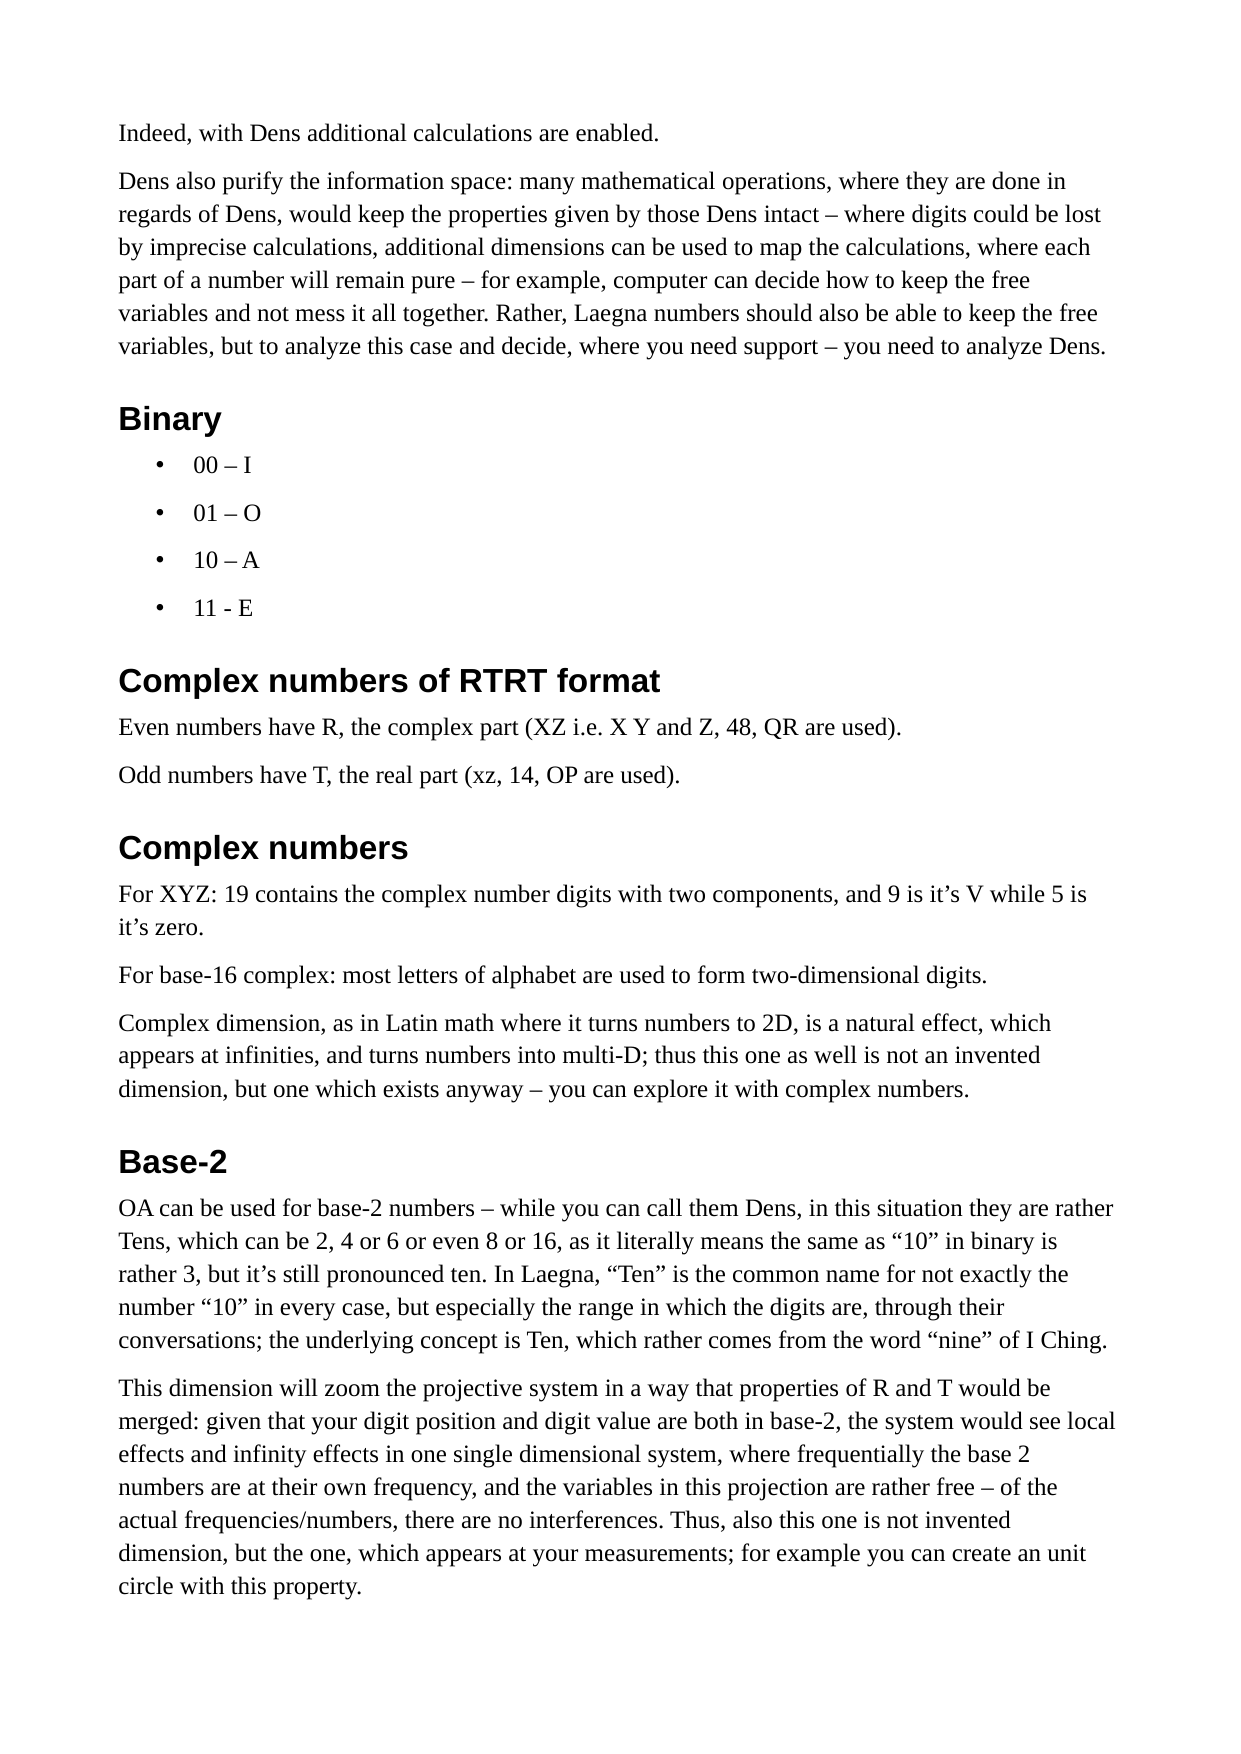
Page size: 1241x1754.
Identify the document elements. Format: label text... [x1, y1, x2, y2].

subtitle Binary [118, 399, 1122, 438]
subtitle Complex numbers of RTRT format [118, 661, 1122, 700]
text Even numbers have R, the complex part (XZ i.e. X Y and Z, 48, QR are used). [118, 712, 1122, 741]
list 10 – A [156, 545, 1122, 574]
text Dens also purify the information space: many mathematical operations, where they are done in regards of Dens, would keep the properties given by those Dens intact – where digits could be lost by imprecise calculations, additional dimensions can be used to map the calculations, where each part of a number will remain pure – for example, computer can decide how to keep the free variables and not mess it all together. Rather, Laegna numbers should also be able to keep the free variables, but to analyze this case and decide, where you need support – you need to analyze Dens. [118, 166, 1122, 359]
list 00 – I [156, 450, 1122, 479]
text For XYZ: 19 contains the complex number digits with two components, and 9 is it’s V while 5 is it’s zero. [118, 879, 1122, 941]
text For base-16 complex: most letters of alphabet are used to form two-dimensional digits. [118, 960, 1122, 989]
text OA can be used for base-2 numbers – while you can call them Dens, in this situation they are rather Tens, which can be 2, 4 or 6 or even 8 or 16, as it literally means the same as “10” in binary is rather 3, but it’s still pronounced ten. In Laegna, “Ten” is the common name for not exactly the number “10” in every case, but especially the range in which the digits are, through their conversations; the underlying concept is Ten, which rather comes from the word “nine” of I Ching. [118, 1193, 1122, 1354]
subtitle Complex numbers [118, 828, 1122, 867]
list 01 – O [156, 498, 1122, 527]
text This dimension will zoom the projective system in a way that properties of R and T would be merged: given that your digit position and digit value are both in base-2, the system would see local effects and infinity effects in one single dimensional system, where frequentially the base 2 numbers are at their own frequency, and the variables in this projection are rather free – of the actual frequencies/numbers, there are no interferences. Thus, also this one is not invented dimension, but the one, which appears at your measurements; for example you can create an unit circle with this property. [118, 1373, 1122, 1599]
text Indeed, with Dens additional calculations are enabled. [118, 118, 1122, 147]
list 11 - E [156, 593, 1122, 622]
subtitle Base-2 [118, 1142, 1122, 1181]
text Odd numbers have T, the real part (xz, 14, OP are used). [118, 760, 1122, 789]
text Complex dimension, as in Latin math where it turns numbers to 2D, is a natural effect, which appears at infinities, and turns numbers into multi-D; thus this one as well is not an invented dimension, but one which exists anyway – you can explore it with complex numbers. [118, 1008, 1122, 1102]
